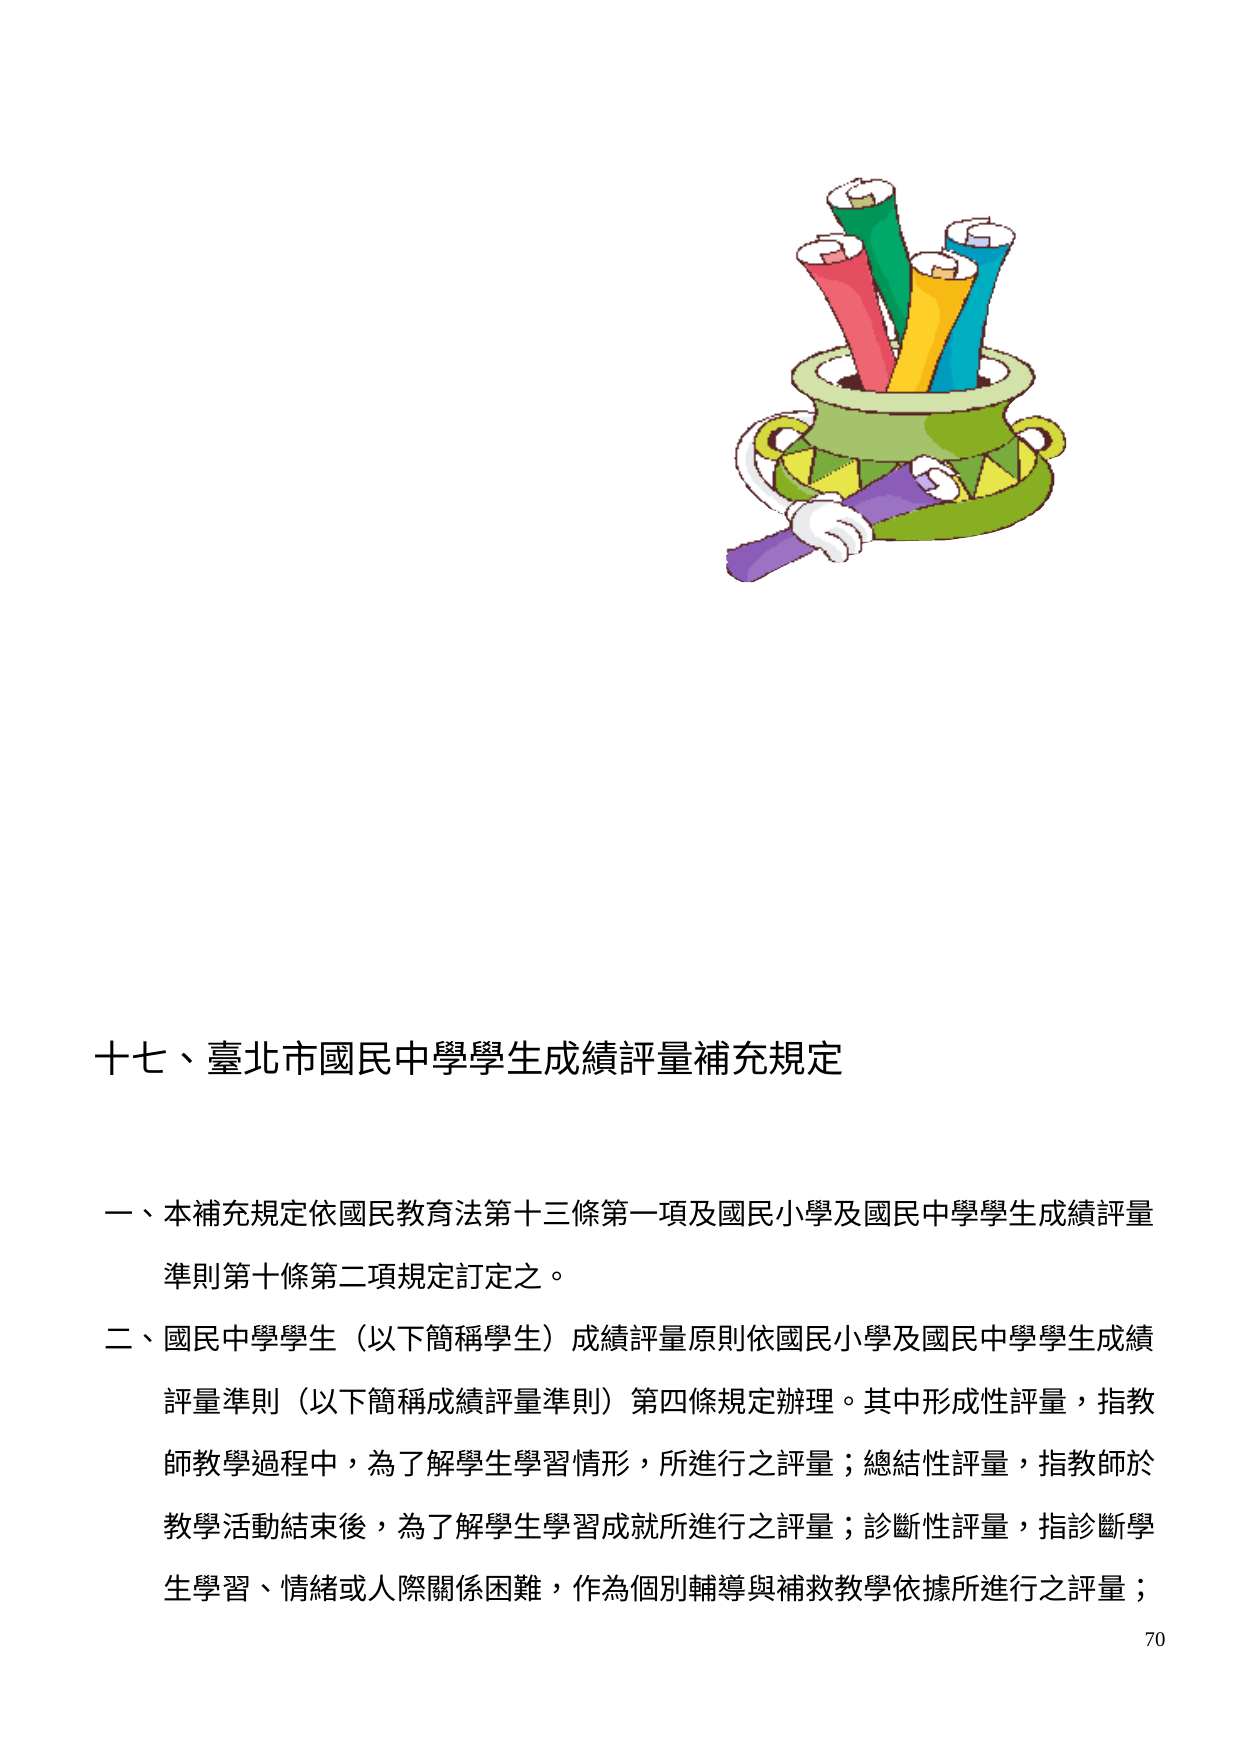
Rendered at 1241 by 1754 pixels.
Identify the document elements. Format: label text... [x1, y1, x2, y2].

text 十七、臺北市國民中學學生成績評量補充規定 [75, 1028, 1165, 1083]
text 二、國民中學學生（以下簡稱學生）成績評量原則依國民小學及國民中學學生成績評量準則（以下簡稱成績評量準則）第四條規定辦理。其中形成性評量，指教師教學過程中，為了解學生學習情形，所進行之評量；總結性評量，指教師於教學活動結束後，為了解學生學習成就所進行之評量；診斷性評量，指診斷學生學習、情緒或人際關係困難，作為個別輔導與補救教學依據所進行之評量； [104, 1295, 1165, 1608]
text 一、本補充規定依國民教育法第十三條第一項及國民小學及國民中學學生成績評量準則第十條第二項規定訂定之。 [104, 1170, 1165, 1295]
